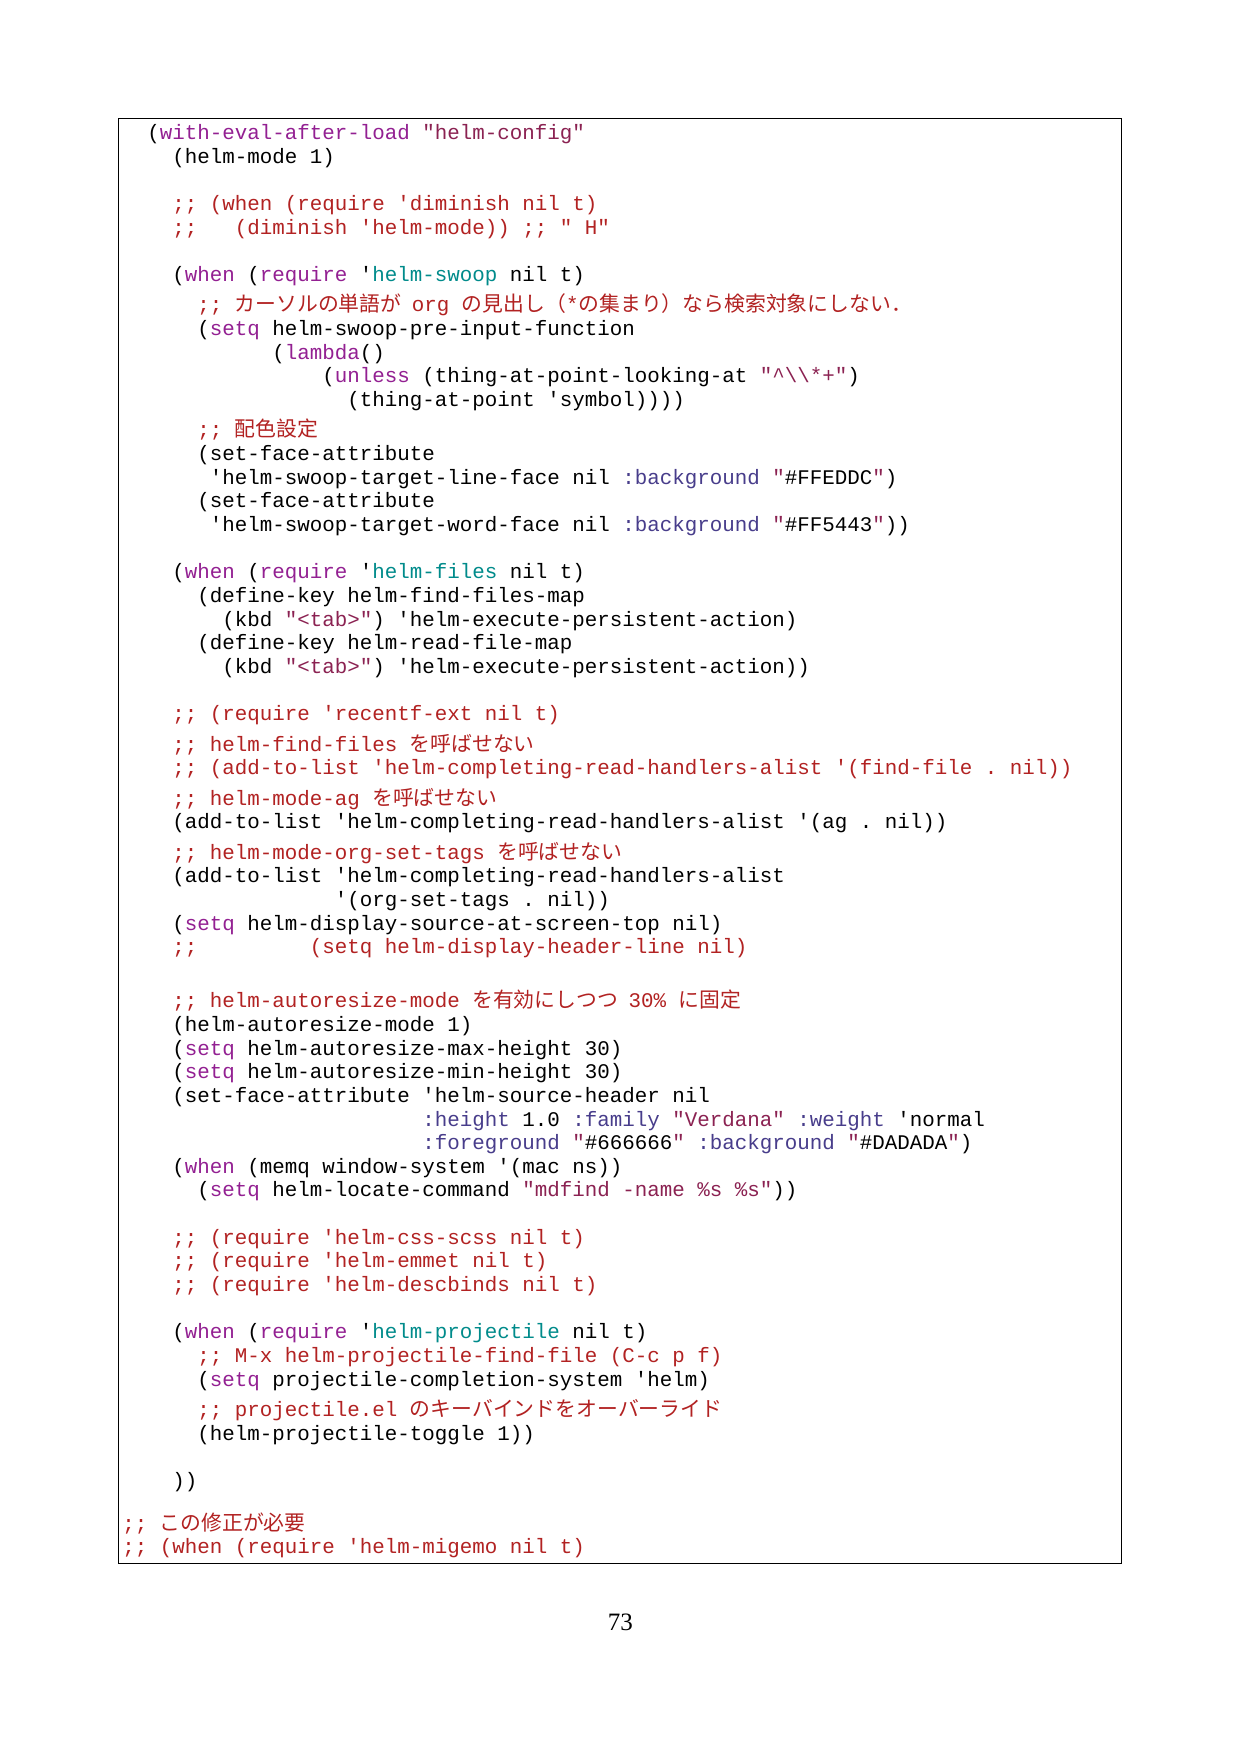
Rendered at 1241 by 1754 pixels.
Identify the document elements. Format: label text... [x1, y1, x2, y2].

text (helm-projectile-toggle 1)) [119, 1419, 1121, 1442]
text (setq projectile-completion-system 'helm) [119, 1365, 1121, 1388]
text ;; この修正が必要 [119, 1502, 1121, 1532]
text ;; (require 'helm-descbinds nil t) [119, 1270, 1121, 1294]
text (setq helm-locate-command "mdfind -name %s %s")) [119, 1176, 1121, 1199]
text ;; (when (require 'helm-migemo nil t) [119, 1532, 1121, 1563]
text ;; (diminish 'helm-mode)) ;; " H" [119, 213, 1121, 236]
text ;; (when (require 'diminish nil t) [119, 189, 1121, 213]
text (set-face-attribute [119, 439, 1121, 463]
text (helm-autoresize-mode 1) [119, 1010, 1121, 1034]
text (thing-at-point 'symbol)))) [119, 385, 1121, 409]
text 'helm-swoop-target-line-face nil :background "#FFEDDC") [119, 463, 1121, 486]
text (setq helm-autoresize-max-height 30) [119, 1034, 1121, 1057]
text ;; projectile.el のキーバインドをオーバーライド [119, 1388, 1121, 1419]
text ;; 配色設定 [119, 409, 1121, 439]
text ;; helm-find-files を呼ばせない [119, 723, 1121, 753]
text ;; (add-to-list 'helm-completing-read-handlers-alist '(find-file . nil)) [119, 753, 1121, 777]
text '(org-set-tags . nil)) [119, 885, 1121, 909]
text :foreground "#666666" :background "#DADADA") [119, 1128, 1121, 1152]
text (when (require 'helm-projectile nil t) [119, 1317, 1121, 1341]
text :height 1.0 :family "Verdana" :weight 'normal [119, 1104, 1121, 1128]
text (lambda() [119, 338, 1121, 361]
text ;; helm-mode-ag を呼ばせない [119, 777, 1121, 807]
text (set-face-attribute 'helm-source-header nil [119, 1081, 1121, 1104]
text (define-key helm-read-file-map [119, 628, 1121, 652]
text (when (require 'helm-swoop nil t) [119, 260, 1121, 284]
text (unless (thing-at-point-looking-at "^\\*+") [119, 361, 1121, 385]
text (set-face-attribute [119, 486, 1121, 510]
text (kbd "<tab>") 'helm-execute-persistent-action)) [119, 652, 1121, 676]
text (kbd "<tab>") 'helm-execute-persistent-action) [119, 604, 1121, 628]
text (with-eval-after-load "helm-config" [119, 119, 1121, 142]
text ;; (setq helm-display-header-line nil) [119, 932, 1121, 956]
text (when (require 'helm-files nil t) [119, 557, 1121, 581]
text ;; helm-autoresize-mode を有効にしつつ 30% に固定 [119, 979, 1121, 1010]
text ;; (require 'recentf-ext nil t) [119, 699, 1121, 723]
text (helm-mode 1) [119, 142, 1121, 165]
text (setq helm-display-source-at-screen-top nil) [119, 909, 1121, 932]
text ;; (require 'helm-emmet nil t) [119, 1246, 1121, 1270]
text (setq helm-autoresize-min-height 30) [119, 1057, 1121, 1081]
text (add-to-list 'helm-completing-read-handlers-alist '(ag . nil)) [119, 807, 1121, 831]
text ;; M-x helm-projectile-find-file (C-c p f) [119, 1341, 1121, 1365]
text ;; カーソルの単語が org の見出し（*の集まり）なら検索対象にしない． [119, 284, 1121, 314]
text )) [119, 1466, 1121, 1494]
text 'helm-swoop-target-word-face nil :background "#FF5443")) [119, 510, 1121, 534]
text ;; (require 'helm-css-scss nil t) [119, 1223, 1121, 1246]
text (setq helm-swoop-pre-input-function [119, 314, 1121, 338]
text ;; helm-mode-org-set-tags を呼ばせない [119, 831, 1121, 861]
text (add-to-list 'helm-completing-read-handlers-alist [119, 861, 1121, 885]
text (define-key helm-find-files-map [119, 581, 1121, 604]
text (when (memq window-system '(mac ns)) [119, 1152, 1121, 1176]
